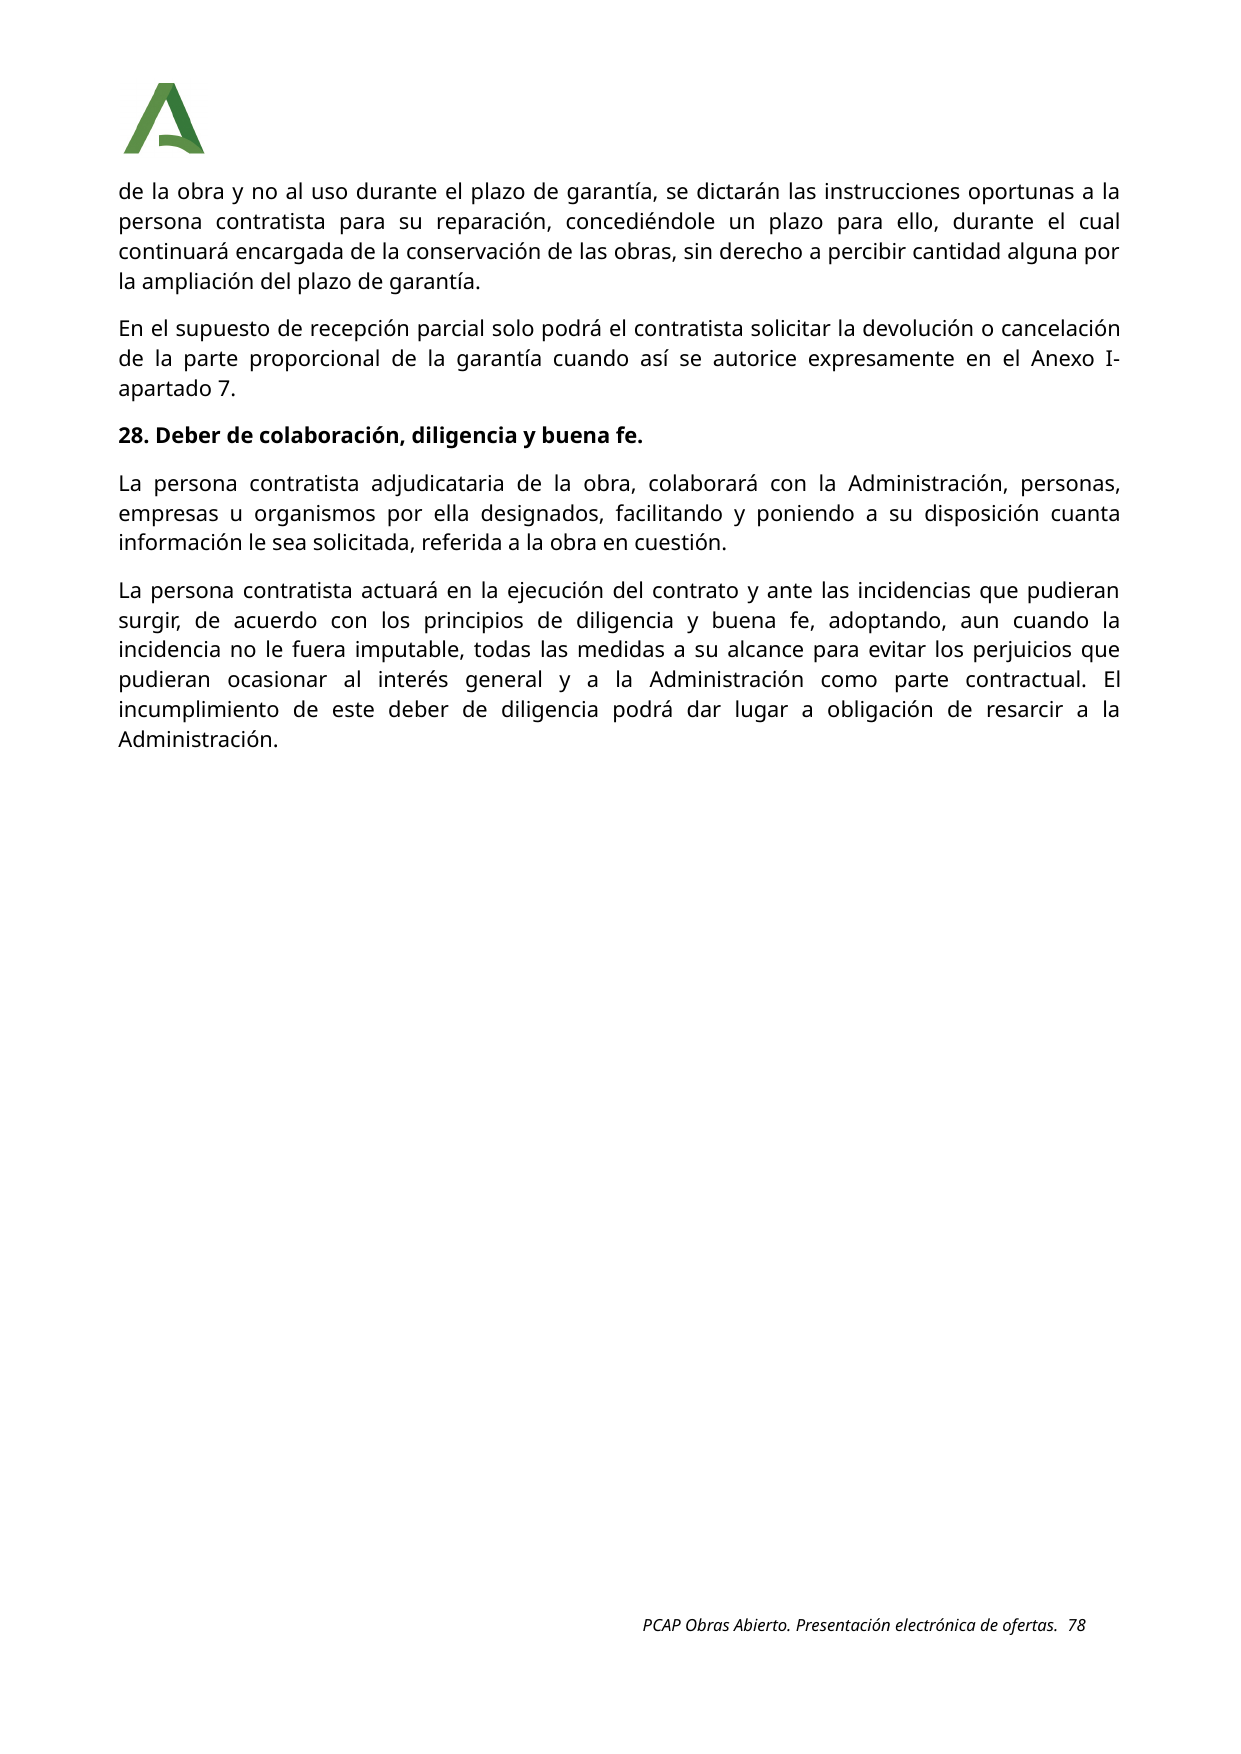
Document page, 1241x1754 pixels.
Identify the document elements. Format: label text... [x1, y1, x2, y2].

text La persona contratista adjudicataria de la obra, colaborará con la Administración, personas, empresas u organismos por ella designados, facilitando y poniendo a su disposición cuanta información le sea solicitada, referida a la obra en cuestión. [118, 468, 1122, 557]
text En el supuesto de recepción parcial solo podrá el contratista solicitar la devolución o cancelación de la parte proporcional de la garantía cuando así se autorice expresamente en el Anexo I-apartado 7. [118, 313, 1122, 403]
picture [119, 78, 209, 158]
text de la obra y no al uso durante el plazo de garantía, se dictarán las instrucciones oportunas a la persona contratista para su reparación, concediéndole un plazo para ello, durante el cual continuará encargada de la conservación de las obras, sin derecho a percibir cantidad alguna por la ampliación del plazo de garantía. [118, 176, 1122, 296]
subtitle 28. Deber de colaboración, diligencia y buena fe. [118, 420, 1122, 450]
text La persona contratista actuará en la ejecución del contrato y ante las incidencias que pudieran surgir, de acuerdo con los principios de diligencia y buena fe, adoptando, aun cuando la incidencia no le fuera imputable, todas las medidas a su alcance para evitar los perjuicios que pudieran ocasionar al interés general y a la Administración como parte contractual. El incumplimiento de este deber de diligencia podrá dar lugar a obligación de resarcir a la Administración. [118, 575, 1122, 754]
